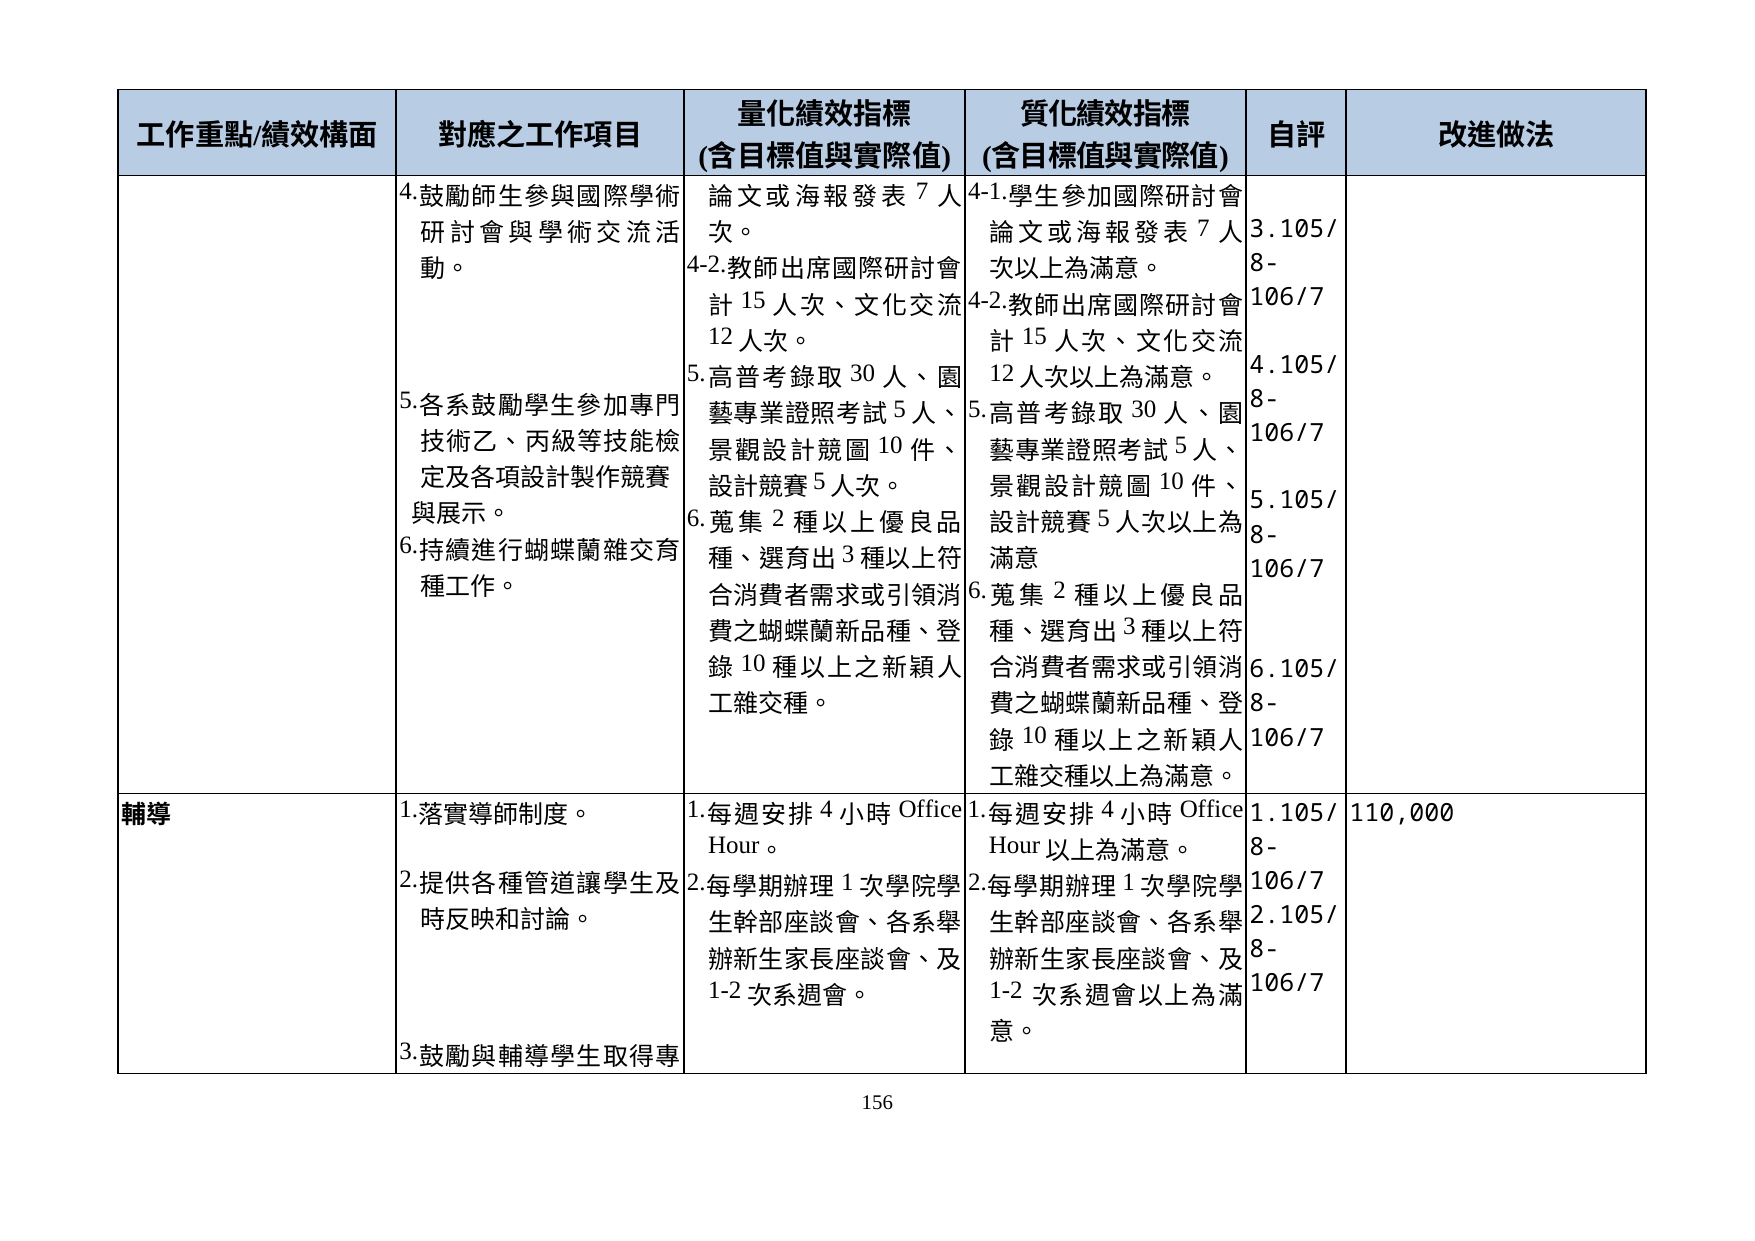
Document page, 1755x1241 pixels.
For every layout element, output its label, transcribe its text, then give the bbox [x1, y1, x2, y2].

table_cell 論文或海報發表7人次。 4-2.教師出席國際研討會 計15人次、文化交流12人次。 5.高普考錄取30人、園藝專業證照考試5人、景觀設計競圖10件、設計競賽5人次。 6.蒐集2種以上優良品種、選育出3種以上符合消費者需求或引領消費之蝴蝶蘭新品種、登錄10種以上之新穎人工雜交種。 [685, 176, 964, 793]
table_header 對應之工作項目 [397, 90, 683, 175]
table_cell [119, 176, 395, 793]
table_cell 1.105/8-106/7 2.105/8-106/7 [1247, 794, 1345, 1072]
table_cell 1.每週安排4小時Office Hour。 2.每學期辦理1次學院學 生幹部座談會、各系舉 辦新生家長座談會、及 1-2 次系週會。 [685, 794, 964, 1072]
table_cell 110,000 [1347, 794, 1645, 1072]
table_header 改進做法 [1347, 90, 1645, 175]
table_header 質化績效指標 (含目標值與實際值) [966, 90, 1245, 175]
table_cell 1.每週安排4小時Office Hour以上為滿意。 2.每學期辦理1次學院學 生幹部座談會、各系舉 辦新生家長座談會、及 1-2 次系週會以上為滿 意。 [966, 794, 1245, 1072]
table_cell 4-1.學生參加國際研討會 論文或海報發表7人 次以上為滿意。 4-2.教師出席國際研討會 計15人次、文化交流12人次以上為滿意。 5.高普考錄取30人、園藝專業證照考試5人、景觀設計競圖10件、設計競賽5人次以上為滿意 6.蒐集2種以上優良品種、選育出3種以上符合消費者需求或引領消 費之蝴蝶蘭新品種、登 錄10種以上之新穎人 工雜交種以上為滿意。 [966, 176, 1245, 793]
table_cell 輔導 [119, 794, 395, 1072]
table_cell 3.105/8-106/7 4.105/8-106/7 5.105/8-106/7 6.105/8-106/7 [1247, 176, 1345, 793]
table_header 量化績效指標 (含目標值與實際值) [685, 90, 964, 175]
table_header 自評 [1247, 90, 1345, 175]
table_header 工作重點/績效構面 [119, 90, 395, 175]
table_cell 1.落實導師制度。 2.提供各種管道讓學生及 時反映和討論。 3.鼓勵與輔導學生取得專 [397, 794, 683, 1072]
table_cell [1347, 176, 1645, 793]
table_cell 4.鼓勵師生參與國際學術研討會與學術交流活動。 5.各系鼓勵學生參加專門 技術乙、丙級等技能檢 定及各項設計製作競賽 與展示。 6.持續進行蝴蝶蘭雜交育 種工作。 [397, 176, 683, 793]
